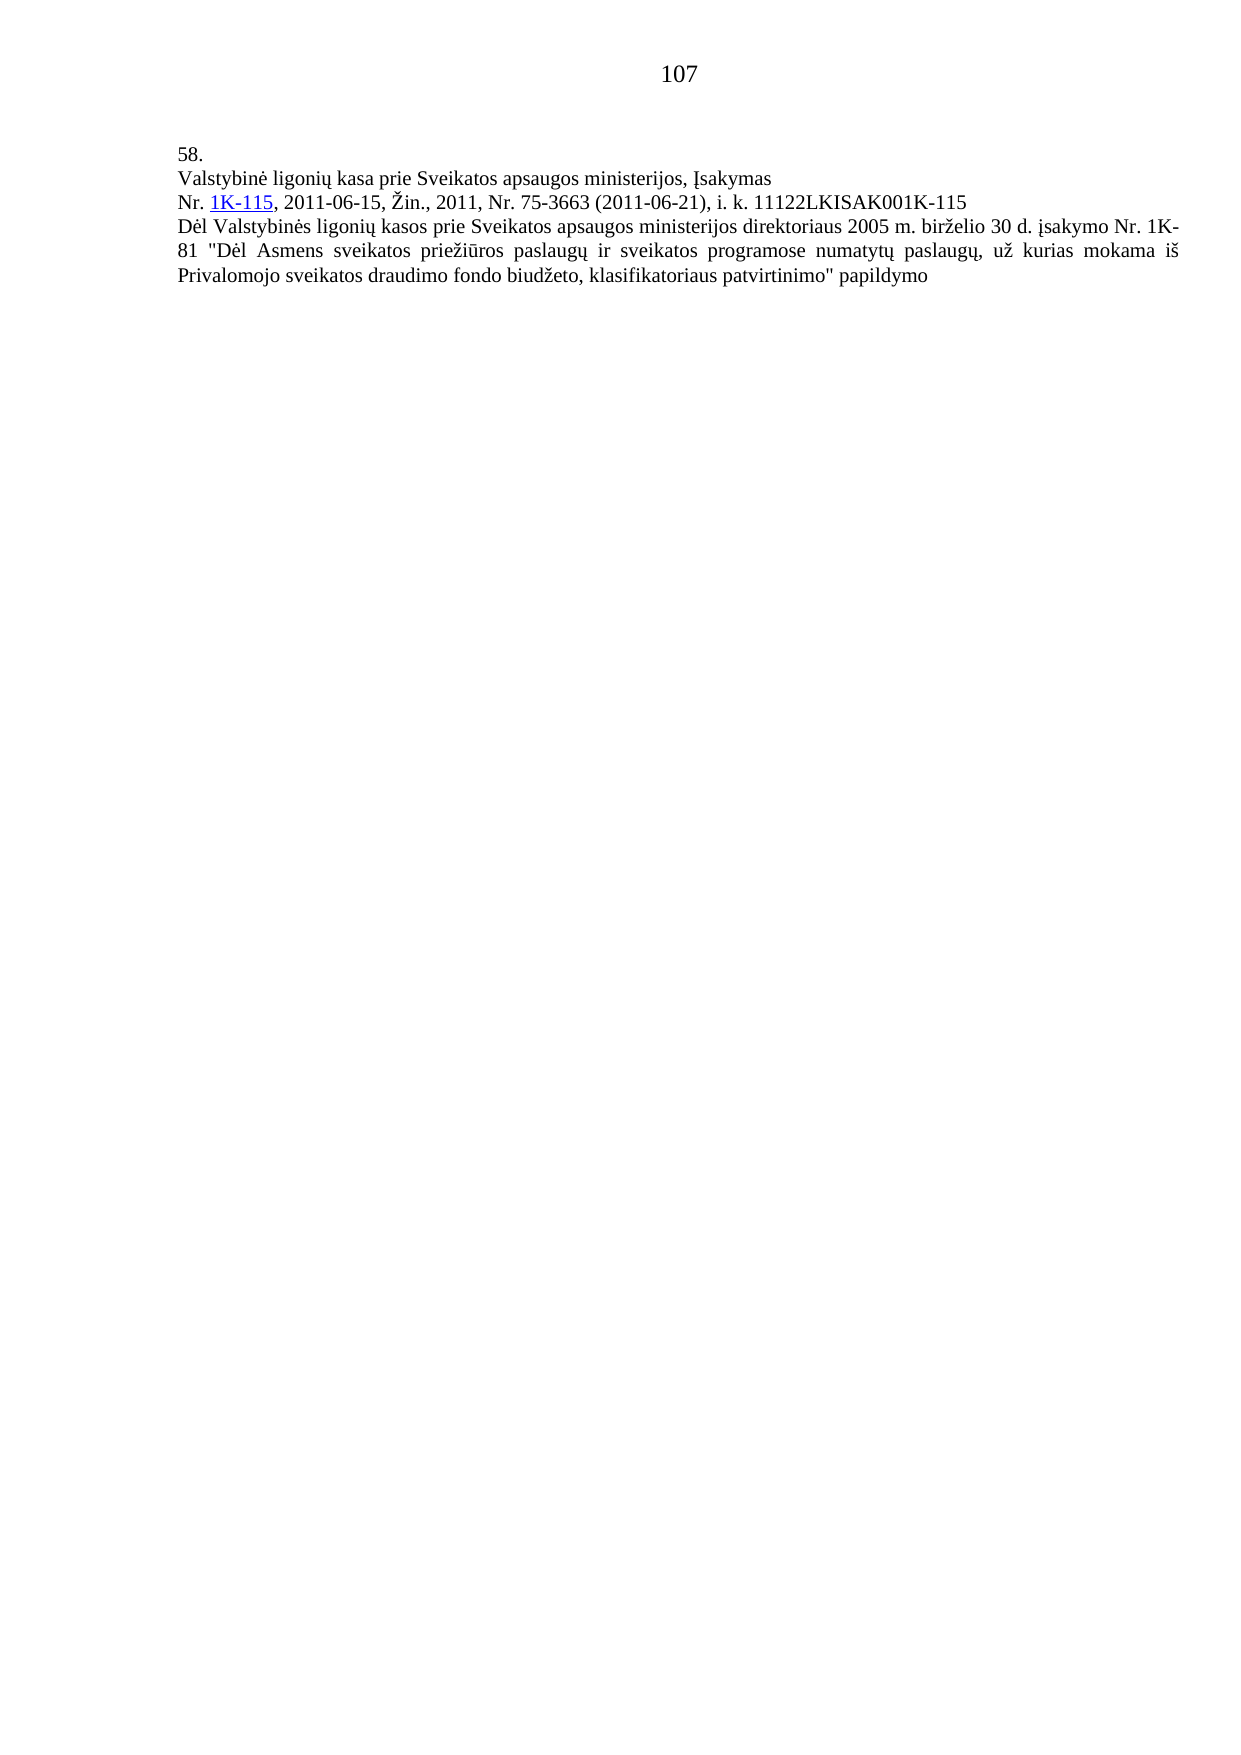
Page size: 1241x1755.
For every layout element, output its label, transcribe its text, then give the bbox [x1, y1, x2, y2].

text Dėl Valstybinės ligonių kasos prie Sveikatos apsaugos ministerijos direktoriaus 2005 m. birželio 30 d. įsakymo Nr. 1K-81 "Dėl Asmens sveikatos priežiūros paslaugų ir sveikatos programose numatytų paslaugų, už kurias mokama iš Privalomojo sveikatos draudimo fondo biudžeto, klasifikatoriaus patvirtinimo" papildymo [177, 214, 1181, 287]
text Valstybinė ligonių kasa prie Sveikatos apsaugos ministerijos, Įsakymas [177, 166, 1181, 190]
text 58. [177, 142, 1181, 166]
text Nr. 1K-115, 2011-06-15, Žin., 2011, Nr. 75-3663 (2011-06-21), i. k. 11122LKISAK001K-115 [177, 190, 1181, 214]
